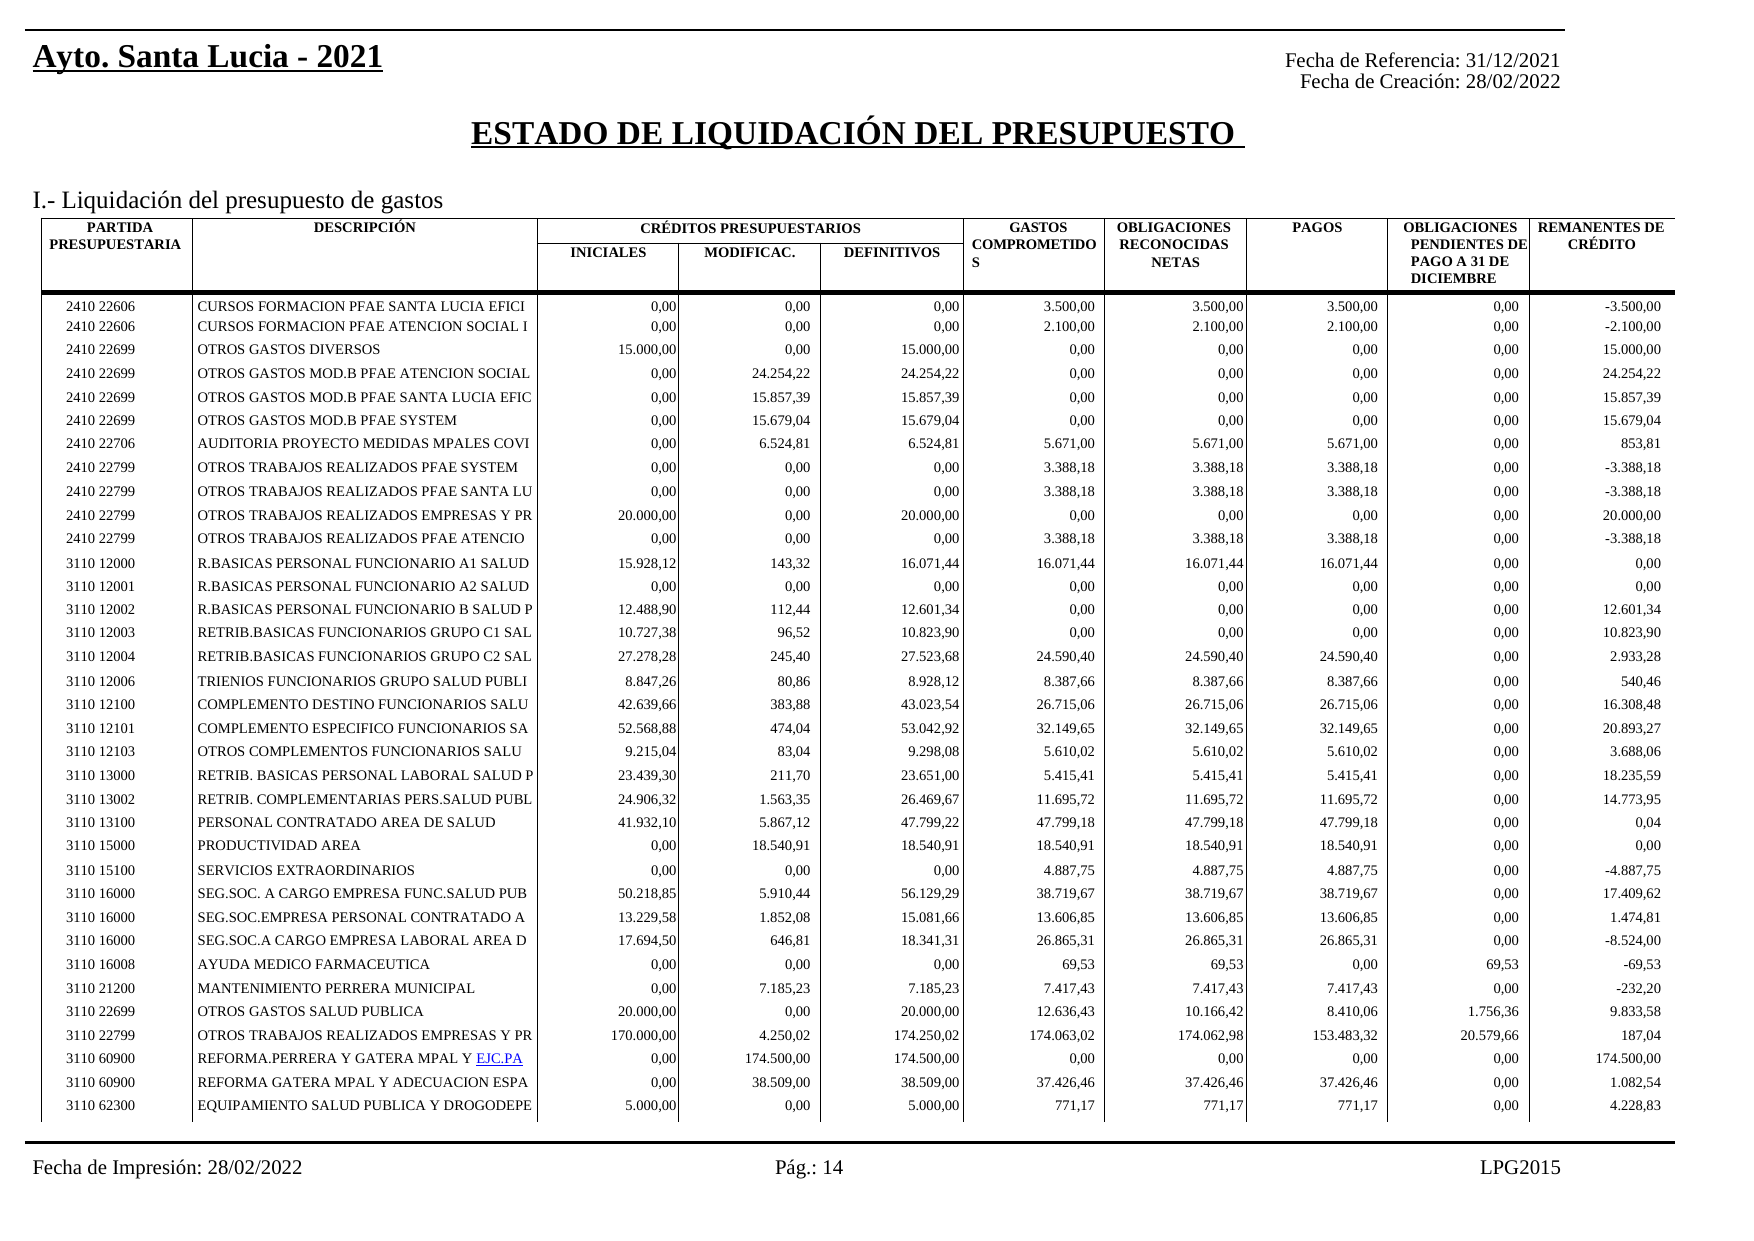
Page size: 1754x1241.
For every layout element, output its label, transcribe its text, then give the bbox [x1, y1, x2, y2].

table_cell 0,00 [538, 456, 678, 479]
table_header OBLIGACIONES RECONOCIDAS NETAS [1105, 219, 1246, 290]
table_cell RETRIB.BASICAS FUNCIONARIOS GRUPO C1 SAL [193, 621, 537, 644]
table_cell 5.910,44 [679, 881, 820, 905]
table_cell 24.590,40 [1105, 645, 1246, 668]
table_cell 16.071,44 [821, 550, 963, 574]
table_cell OTROS TRABAJOS REALIZADOS PFAE ATENCIO [193, 526, 537, 550]
table_cell 170.000,00 [538, 1023, 678, 1046]
table_cell 18.540,91 [964, 834, 1104, 857]
table_cell 3110 60900 [42, 1071, 192, 1094]
text ESTADO DE LIQUIDACIÓN DEL PRESUPUESTO [32, 113, 1674, 152]
table_cell 3110 22799 [42, 1023, 192, 1046]
table_cell 41.932,10 [538, 811, 678, 834]
table_cell 10.823,90 [821, 621, 963, 644]
table_cell RETRIB. COMPLEMENTARIAS PERS.SALUD PUBL [193, 786, 537, 811]
table_cell 0,00 [964, 598, 1104, 621]
table_cell 5.867,12 [679, 811, 820, 834]
table_cell 18.540,91 [1105, 834, 1246, 857]
table_cell 153.483,32 [1247, 1023, 1387, 1046]
table_cell 3110 16000 [42, 929, 192, 952]
table_cell 20.000,00 [1530, 503, 1675, 526]
table_cell 23.439,30 [538, 763, 678, 786]
table_cell 383,88 [679, 692, 820, 716]
table_cell INICIALES [538, 244, 678, 290]
table_cell 7.185,23 [821, 976, 963, 999]
table_cell 0,00 [538, 409, 678, 432]
table_cell 3.388,18 [964, 526, 1104, 550]
table_cell 5.610,02 [964, 740, 1104, 763]
table_cell 0,00 [1388, 526, 1529, 550]
table_cell MODIFICAC. [679, 244, 820, 290]
table_cell 0,00 [679, 503, 820, 526]
table_cell 0,04 [1530, 811, 1675, 834]
table_cell 5.415,41 [964, 763, 1104, 786]
table_cell 1.563,35 [679, 786, 820, 811]
table_cell 8.847,26 [538, 669, 678, 692]
table_cell 174.500,00 [679, 1046, 820, 1071]
table_cell 26.865,31 [1105, 929, 1246, 952]
table_cell 0,00 [1388, 503, 1529, 526]
table_cell 0,00 [1388, 1094, 1529, 1122]
table_cell OTROS GASTOS DIVERSOS [193, 338, 537, 361]
table_cell 15.679,04 [821, 409, 963, 432]
table_cell 3110 62300 [42, 1094, 192, 1122]
table_cell 32.149,65 [1247, 716, 1387, 739]
table_cell 18.341,31 [821, 929, 963, 952]
table_cell 2410 22606 [42, 295, 192, 313]
table_cell 0,00 [1388, 786, 1529, 811]
table_cell 0,00 [1388, 692, 1529, 716]
table_header REMANENTES DE CRÉDITO [1530, 219, 1675, 290]
table_cell 0,00 [1105, 361, 1246, 384]
table_cell 8.387,66 [964, 669, 1104, 692]
table_cell 0,00 [1388, 669, 1529, 692]
table_cell 0,00 [1247, 409, 1387, 432]
table_cell 27.278,28 [538, 645, 678, 668]
table_cell 20.000,00 [821, 1000, 963, 1023]
table_cell 1.474,81 [1530, 905, 1675, 928]
table_cell 26.715,06 [964, 692, 1104, 716]
table_cell 47.799,18 [1105, 811, 1246, 834]
table_cell 38.509,00 [679, 1071, 820, 1094]
table_cell 0,00 [1388, 929, 1529, 952]
table_cell 2410 22799 [42, 456, 192, 479]
table_cell 0,00 [1247, 574, 1387, 597]
table_cell 2410 22699 [42, 385, 192, 408]
table_cell 3110 12100 [42, 692, 192, 716]
table_cell 8.410,06 [1247, 1000, 1387, 1023]
table_cell 0,00 [1530, 834, 1675, 857]
table_cell 5.671,00 [964, 432, 1104, 456]
table_cell 3110 16008 [42, 952, 192, 976]
table_cell 2.100,00 [964, 314, 1104, 337]
table_cell OTROS COMPLEMENTOS FUNCIONARIOS SALU [193, 740, 537, 763]
table_cell 56.129,29 [821, 881, 963, 905]
table_cell 0,00 [821, 574, 963, 597]
table_cell 0,00 [1530, 550, 1675, 574]
table_cell 0,00 [1388, 409, 1529, 432]
table_cell 3110 12001 [42, 574, 192, 597]
table_header PARTIDA PRESUPUESTARIA [42, 219, 192, 290]
table_cell 15.081,66 [821, 905, 963, 928]
table_cell 3110 12000 [42, 550, 192, 574]
table_cell REFORMA GATERA MPAL Y ADECUACION ESPA [193, 1071, 537, 1094]
table_cell -232,20 [1530, 976, 1675, 999]
table_cell 0,00 [821, 952, 963, 976]
table_cell SEG.SOC. A CARGO EMPRESA FUNC.SALUD PUB [193, 881, 537, 905]
table_cell 0,00 [1388, 361, 1529, 384]
table_cell 0,00 [679, 952, 820, 976]
table_cell 3110 60900 [42, 1046, 192, 1071]
table_cell 174.062,98 [1105, 1023, 1246, 1046]
table_cell 0,00 [1388, 456, 1529, 479]
table_cell 0,00 [1388, 479, 1529, 503]
table_cell 38.719,67 [964, 881, 1104, 905]
table_cell 0,00 [1105, 621, 1246, 644]
table_cell 0,00 [1388, 834, 1529, 857]
table_cell 0,00 [538, 1046, 678, 1071]
table_cell 13.606,85 [964, 905, 1104, 928]
table_cell 24.590,40 [964, 645, 1104, 668]
table_cell 0,00 [1388, 432, 1529, 456]
table_cell 37.426,46 [1105, 1071, 1246, 1094]
table_cell 80,86 [679, 669, 820, 692]
table_cell 2.933,28 [1530, 645, 1675, 668]
table_cell 211,70 [679, 763, 820, 786]
table_cell 3.388,18 [1247, 526, 1387, 550]
table_cell 0,00 [538, 526, 678, 550]
table_cell 9.298,08 [821, 740, 963, 763]
table_cell 20.579,66 [1388, 1023, 1529, 1046]
table_cell 0,00 [964, 574, 1104, 597]
table_cell 26.865,31 [964, 929, 1104, 952]
table_cell 0,00 [1105, 598, 1246, 621]
table_cell 174.500,00 [821, 1046, 963, 1071]
table_cell 0,00 [1388, 314, 1529, 337]
table_cell 15.857,39 [1530, 385, 1675, 408]
table_cell 9.215,04 [538, 740, 678, 763]
table_cell 0,00 [821, 858, 963, 881]
table_cell -3.388,18 [1530, 479, 1675, 503]
table_cell 5.000,00 [821, 1094, 963, 1122]
table_cell 3.500,00 [1105, 295, 1246, 313]
table_cell 47.799,18 [964, 811, 1104, 834]
table_header CRÉDITOS PRESUPUESTARIOS [538, 219, 963, 242]
table_cell 12.488,90 [538, 598, 678, 621]
table_cell 0,00 [1247, 503, 1387, 526]
table_cell 0,00 [538, 834, 678, 857]
table_header OBLIGACIONES PENDIENTES DE PAGO A 31 DE DICIEMBRE [1388, 219, 1529, 290]
table_cell 10.823,90 [1530, 621, 1675, 644]
table_cell 143,32 [679, 550, 820, 574]
table_cell 0,00 [538, 432, 678, 456]
table_cell REFORMA.PERRERA Y GATERA MPAL Y EJC.PA [193, 1046, 537, 1071]
table_cell 7.185,23 [679, 976, 820, 999]
table_cell 13.229,58 [538, 905, 678, 928]
table_cell 0,00 [1388, 858, 1529, 881]
table_cell 38.719,67 [1247, 881, 1387, 905]
table_cell 3110 12101 [42, 716, 192, 739]
table_cell 18.235,59 [1530, 763, 1675, 786]
table_cell 6.524,81 [821, 432, 963, 456]
table_cell 20.000,00 [821, 503, 963, 526]
table_cell 6.524,81 [679, 432, 820, 456]
table_cell 3.388,18 [964, 479, 1104, 503]
table_cell 15.679,04 [1530, 409, 1675, 432]
table_cell 47.799,18 [1247, 811, 1387, 834]
table_cell 69,53 [1105, 952, 1246, 976]
table_cell 38.509,00 [821, 1071, 963, 1094]
table_cell 0,00 [538, 295, 678, 313]
table_cell 5.610,02 [1247, 740, 1387, 763]
table_cell 8.387,66 [1247, 669, 1387, 692]
table_cell 8.387,66 [1105, 669, 1246, 692]
table_cell 24.254,22 [821, 361, 963, 384]
table_cell 0,00 [821, 526, 963, 550]
table_cell 26.469,67 [821, 786, 963, 811]
table_cell 0,00 [1388, 645, 1529, 668]
table_cell 8.928,12 [821, 669, 963, 692]
table_cell 0,00 [1388, 385, 1529, 408]
table_cell -3.500,00 [1530, 295, 1675, 313]
table_cell 2410 22699 [42, 338, 192, 361]
table_cell 771,17 [964, 1094, 1104, 1122]
table_cell 0,00 [1388, 1071, 1529, 1094]
table_cell 3110 12002 [42, 598, 192, 621]
table_cell 27.523,68 [821, 645, 963, 668]
table_cell 0,00 [964, 1046, 1104, 1071]
table_cell OTROS GASTOS SALUD PUBLICA [193, 1000, 537, 1023]
table_cell 11.695,72 [1247, 786, 1387, 811]
table_cell 24.254,22 [679, 361, 820, 384]
table_cell 16.071,44 [964, 550, 1104, 574]
table_cell 3.388,18 [1247, 479, 1387, 503]
table_cell 0,00 [1388, 763, 1529, 786]
table_cell OTROS TRABAJOS REALIZADOS EMPRESAS Y PR [193, 1023, 537, 1046]
table_cell 11.695,72 [964, 786, 1104, 811]
table_cell SEG.SOC.A CARGO EMPRESA LABORAL AREA D [193, 929, 537, 952]
table_cell 69,53 [964, 952, 1104, 976]
table_cell 4.228,83 [1530, 1094, 1675, 1122]
table_cell SEG.SOC.EMPRESA PERSONAL CONTRATADO A [193, 905, 537, 928]
table_cell 5.415,41 [1247, 763, 1387, 786]
table_cell 0,00 [1105, 338, 1246, 361]
table_cell CURSOS FORMACION PFAE ATENCION SOCIAL I [193, 314, 537, 337]
table_cell 0,00 [1388, 976, 1529, 999]
table_cell OTROS TRABAJOS REALIZADOS EMPRESAS Y PR [193, 503, 537, 526]
table_cell 0,00 [964, 409, 1104, 432]
table_cell 3110 12103 [42, 740, 192, 763]
table_cell 3.388,18 [1105, 456, 1246, 479]
table_cell 0,00 [538, 976, 678, 999]
table_cell 14.773,95 [1530, 786, 1675, 811]
table_cell 0,00 [538, 858, 678, 881]
table_cell 50.218,85 [538, 881, 678, 905]
table_cell OTROS GASTOS MOD.B PFAE ATENCION SOCIAL [193, 361, 537, 384]
table_cell 0,00 [964, 385, 1104, 408]
table_cell 3110 13002 [42, 786, 192, 811]
table_cell 24.590,40 [1247, 645, 1387, 668]
table_cell 12.601,34 [821, 598, 963, 621]
table_cell 0,00 [538, 361, 678, 384]
table_cell -8.524,00 [1530, 929, 1675, 952]
table_cell 5.000,00 [538, 1094, 678, 1122]
table_cell 2410 22606 [42, 314, 192, 337]
text Fecha de Impresión: 28/02/2022 Pág.: 14 LPG2015 [32, 1156, 1674, 1179]
table_cell 12.636,43 [964, 1000, 1104, 1023]
table_cell R.BASICAS PERSONAL FUNCIONARIO B SALUD P [193, 598, 537, 621]
table_cell 3110 15000 [42, 834, 192, 857]
table_cell 3110 13000 [42, 763, 192, 786]
table_cell 1.852,08 [679, 905, 820, 928]
table_cell 187,04 [1530, 1023, 1675, 1046]
table_cell 15.000,00 [1530, 338, 1675, 361]
table_cell 174.250,02 [821, 1023, 963, 1046]
table_cell 0,00 [679, 1000, 820, 1023]
table_cell 0,00 [964, 338, 1104, 361]
table_cell SERVICIOS EXTRAORDINARIOS [193, 858, 537, 881]
table_cell 5.671,00 [1247, 432, 1387, 456]
table_cell 12.601,34 [1530, 598, 1675, 621]
table_cell 112,44 [679, 598, 820, 621]
table_cell -2.100,00 [1530, 314, 1675, 337]
table_cell 0,00 [1388, 740, 1529, 763]
table_cell 13.606,85 [1105, 905, 1246, 928]
table_cell 26.865,31 [1247, 929, 1387, 952]
table_cell COMPLEMENTO ESPECIFICO FUNCIONARIOS SA [193, 716, 537, 739]
table_cell 0,00 [1247, 385, 1387, 408]
table_cell 174.500,00 [1530, 1046, 1675, 1071]
table_cell 18.540,91 [1247, 834, 1387, 857]
table_cell EQUIPAMIENTO SALUD PUBLICA Y DROGODEPE [193, 1094, 537, 1122]
table_cell 20.000,00 [538, 1000, 678, 1023]
table_cell 3.388,18 [1247, 456, 1387, 479]
table_cell 16.071,44 [1105, 550, 1246, 574]
table_cell 0,00 [1247, 621, 1387, 644]
table_header PAGOS [1247, 219, 1387, 290]
table_cell -3.388,18 [1530, 526, 1675, 550]
table_cell 52.568,88 [538, 716, 678, 739]
table_cell 3110 13100 [42, 811, 192, 834]
table_cell 646,81 [679, 929, 820, 952]
table_cell 3110 21200 [42, 976, 192, 999]
table_cell 474,04 [679, 716, 820, 739]
table_cell 24.906,32 [538, 786, 678, 811]
table_cell 0,00 [679, 1094, 820, 1122]
table_cell 96,52 [679, 621, 820, 644]
table_cell 83,04 [679, 740, 820, 763]
table_cell DEFINITIVOS [821, 244, 963, 290]
table_cell 2410 22799 [42, 503, 192, 526]
table_cell 0,00 [679, 858, 820, 881]
table_cell 16.308,48 [1530, 692, 1675, 716]
table_cell 0,00 [1388, 811, 1529, 834]
table_cell 3.388,18 [1105, 526, 1246, 550]
table_cell 15.857,39 [821, 385, 963, 408]
table_cell PERSONAL CONTRATADO AREA DE SALUD [193, 811, 537, 834]
table_cell 7.417,43 [1105, 976, 1246, 999]
table_cell 2410 22706 [42, 432, 192, 456]
table_cell 0,00 [1105, 385, 1246, 408]
table_cell 0,00 [679, 456, 820, 479]
table_cell PRODUCTIVIDAD AREA [193, 834, 537, 857]
table_cell 24.254,22 [1530, 361, 1675, 384]
table_cell 53.042,92 [821, 716, 963, 739]
table_cell 15.928,12 [538, 550, 678, 574]
table_cell 0,00 [679, 314, 820, 337]
table_cell 3.500,00 [1247, 295, 1387, 313]
table_cell 0,00 [538, 314, 678, 337]
table_cell 4.887,75 [964, 858, 1104, 881]
table_cell 245,40 [679, 645, 820, 668]
table_cell 5.415,41 [1105, 763, 1246, 786]
table_cell 0,00 [1105, 503, 1246, 526]
table_cell 0,00 [821, 295, 963, 313]
table_cell AYUDA MEDICO FARMACEUTICA [193, 952, 537, 976]
table_cell 0,00 [1388, 621, 1529, 644]
table_cell 0,00 [1247, 598, 1387, 621]
table_cell OTROS GASTOS MOD.B PFAE SYSTEM [193, 409, 537, 432]
table_cell 38.719,67 [1105, 881, 1246, 905]
table_cell 7.417,43 [964, 976, 1104, 999]
table_cell 1.756,36 [1388, 1000, 1529, 1023]
table_cell 0,00 [1105, 409, 1246, 432]
table_cell MANTENIMIENTO PERRERA MUNICIPAL [193, 976, 537, 999]
table_cell 2410 22799 [42, 526, 192, 550]
text Fecha de Creación: 28/02/2022 [1300, 75, 1674, 91]
table_cell 37.426,46 [1247, 1071, 1387, 1094]
table_cell 13.606,85 [1247, 905, 1387, 928]
table_cell 771,17 [1247, 1094, 1387, 1122]
table_cell 0,00 [679, 479, 820, 503]
table_cell 0,00 [821, 456, 963, 479]
table_header DESCRIPCIÓN [193, 219, 537, 290]
table_cell 0,00 [821, 314, 963, 337]
table_header GASTOS COMPROMETIDOS [964, 219, 1104, 290]
table_cell 18.540,91 [821, 834, 963, 857]
table_cell 0,00 [679, 526, 820, 550]
table_cell AUDITORIA PROYECTO MEDIDAS MPALES COVI [193, 432, 537, 456]
table_cell 0,00 [964, 621, 1104, 644]
table_cell 4.887,75 [1105, 858, 1246, 881]
table_cell 37.426,46 [964, 1071, 1104, 1094]
table_cell -4.887,75 [1530, 858, 1675, 881]
table_cell 0,00 [821, 479, 963, 503]
table_cell OTROS TRABAJOS REALIZADOS PFAE SANTA LU [193, 479, 537, 503]
table_cell 174.063,02 [964, 1023, 1104, 1046]
table_cell 15.000,00 [821, 338, 963, 361]
table_cell 7.417,43 [1247, 976, 1387, 999]
table_cell 15.857,39 [679, 385, 820, 408]
table_cell 10.727,38 [538, 621, 678, 644]
table_cell 0,00 [1388, 881, 1529, 905]
table_cell 2410 22699 [42, 409, 192, 432]
table_cell 17.409,62 [1530, 881, 1675, 905]
table_cell 0,00 [1247, 1046, 1387, 1071]
table_cell 0,00 [538, 1071, 678, 1094]
table_cell 3.388,18 [964, 456, 1104, 479]
table_cell 0,00 [1388, 550, 1529, 574]
table_cell -3.388,18 [1530, 456, 1675, 479]
table_cell OTROS TRABAJOS REALIZADOS PFAE SYSTEM [193, 456, 537, 479]
table_cell 0,00 [538, 385, 678, 408]
table_cell RETRIB.BASICAS FUNCIONARIOS GRUPO C2 SAL [193, 645, 537, 668]
table_cell 3110 16000 [42, 881, 192, 905]
table_cell 0,00 [1247, 952, 1387, 976]
table_cell 10.166,42 [1105, 1000, 1246, 1023]
table_cell COMPLEMENTO DESTINO FUNCIONARIOS SALU [193, 692, 537, 716]
table_cell 26.715,06 [1247, 692, 1387, 716]
table_cell CURSOS FORMACION PFAE SANTA LUCIA EFICI [193, 295, 537, 313]
table_cell 3.500,00 [964, 295, 1104, 313]
table_cell 9.833,58 [1530, 1000, 1675, 1023]
table_cell 0,00 [1105, 1046, 1246, 1071]
table_cell 3110 12004 [42, 645, 192, 668]
table_cell 23.651,00 [821, 763, 963, 786]
table_cell 18.540,91 [679, 834, 820, 857]
table_cell 0,00 [538, 479, 678, 503]
table_cell 0,00 [1247, 338, 1387, 361]
table_cell 540,46 [1530, 669, 1675, 692]
table_cell 5.671,00 [1105, 432, 1246, 456]
table_cell 0,00 [1388, 295, 1529, 313]
table_cell 2410 22799 [42, 479, 192, 503]
table_cell 5.610,02 [1105, 740, 1246, 763]
table_cell 3110 12003 [42, 621, 192, 644]
table_cell 32.149,65 [1105, 716, 1246, 739]
text I.- Liquidación del presupuesto de gastos [32, 187, 1674, 214]
table_cell 0,00 [679, 574, 820, 597]
table_cell 3110 22699 [42, 1000, 192, 1023]
table_cell TRIENIOS FUNCIONARIOS GRUPO SALUD PUBLI [193, 669, 537, 692]
table_cell 42.639,66 [538, 692, 678, 716]
table_cell 0,00 [1388, 905, 1529, 928]
table_cell 20.893,27 [1530, 716, 1675, 739]
table_cell 3110 12006 [42, 669, 192, 692]
table_cell 0,00 [679, 295, 820, 313]
table_cell 0,00 [1388, 574, 1529, 597]
table_cell 47.799,22 [821, 811, 963, 834]
table_cell 17.694,50 [538, 929, 678, 952]
table_cell 853,81 [1530, 432, 1675, 456]
table_cell 1.082,54 [1530, 1071, 1675, 1094]
table_cell 3110 16000 [42, 905, 192, 928]
text Ayto. Santa Lucia - 2021 Fecha de Referencia: 31/12/2021 [32, 39, 1674, 75]
table_cell 3110 15100 [42, 858, 192, 881]
table_cell 2.100,00 [1105, 314, 1246, 337]
table_cell 69,53 [1388, 952, 1529, 976]
table_cell 15.679,04 [679, 409, 820, 432]
table_cell 3.688,06 [1530, 740, 1675, 763]
table_cell 0,00 [1388, 1046, 1529, 1071]
table_cell 0,00 [1388, 338, 1529, 361]
table_cell 0,00 [1388, 716, 1529, 739]
table_cell 11.695,72 [1105, 786, 1246, 811]
table_cell 16.071,44 [1247, 550, 1387, 574]
table_cell 20.000,00 [538, 503, 678, 526]
table_cell 0,00 [1105, 574, 1246, 597]
table_cell 0,00 [1530, 574, 1675, 597]
table_cell 4.250,02 [679, 1023, 820, 1046]
table_cell OTROS GASTOS MOD.B PFAE SANTA LUCIA EFIC [193, 385, 537, 408]
table_cell 43.023,54 [821, 692, 963, 716]
table_cell R.BASICAS PERSONAL FUNCIONARIO A2 SALUD [193, 574, 537, 597]
table_cell R.BASICAS PERSONAL FUNCIONARIO A1 SALUD [193, 550, 537, 574]
table_cell 0,00 [1247, 361, 1387, 384]
table_cell 0,00 [679, 338, 820, 361]
table_cell -69,53 [1530, 952, 1675, 976]
table_cell 4.887,75 [1247, 858, 1387, 881]
table_cell 26.715,06 [1105, 692, 1246, 716]
table_cell 2410 22699 [42, 361, 192, 384]
table_cell 2.100,00 [1247, 314, 1387, 337]
table_cell 15.000,00 [538, 338, 678, 361]
table_cell RETRIB. BASICAS PERSONAL LABORAL SALUD P [193, 763, 537, 786]
table_cell 0,00 [1388, 598, 1529, 621]
table_cell 0,00 [538, 574, 678, 597]
table_cell 32.149,65 [964, 716, 1104, 739]
table_cell 771,17 [1105, 1094, 1246, 1122]
table_cell 0,00 [964, 361, 1104, 384]
table_cell 3.388,18 [1105, 479, 1246, 503]
table_cell 0,00 [964, 503, 1104, 526]
table_cell 0,00 [538, 952, 678, 976]
